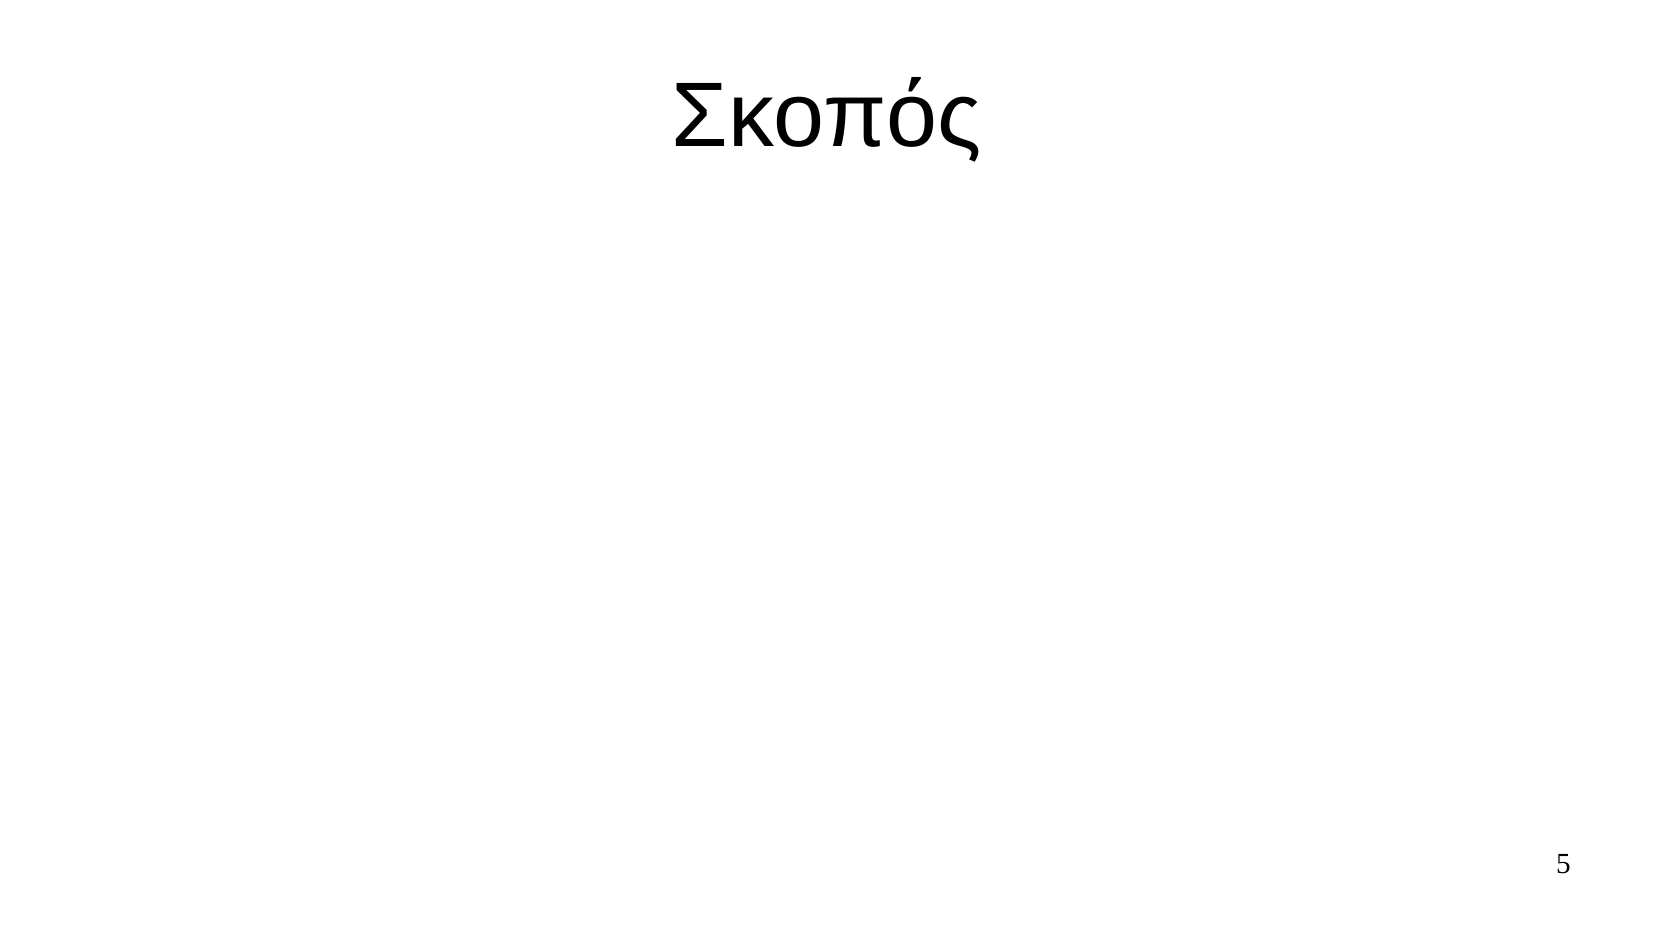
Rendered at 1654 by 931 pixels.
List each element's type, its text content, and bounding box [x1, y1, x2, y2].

title Σκοπός [82, 37, 1571, 193]
